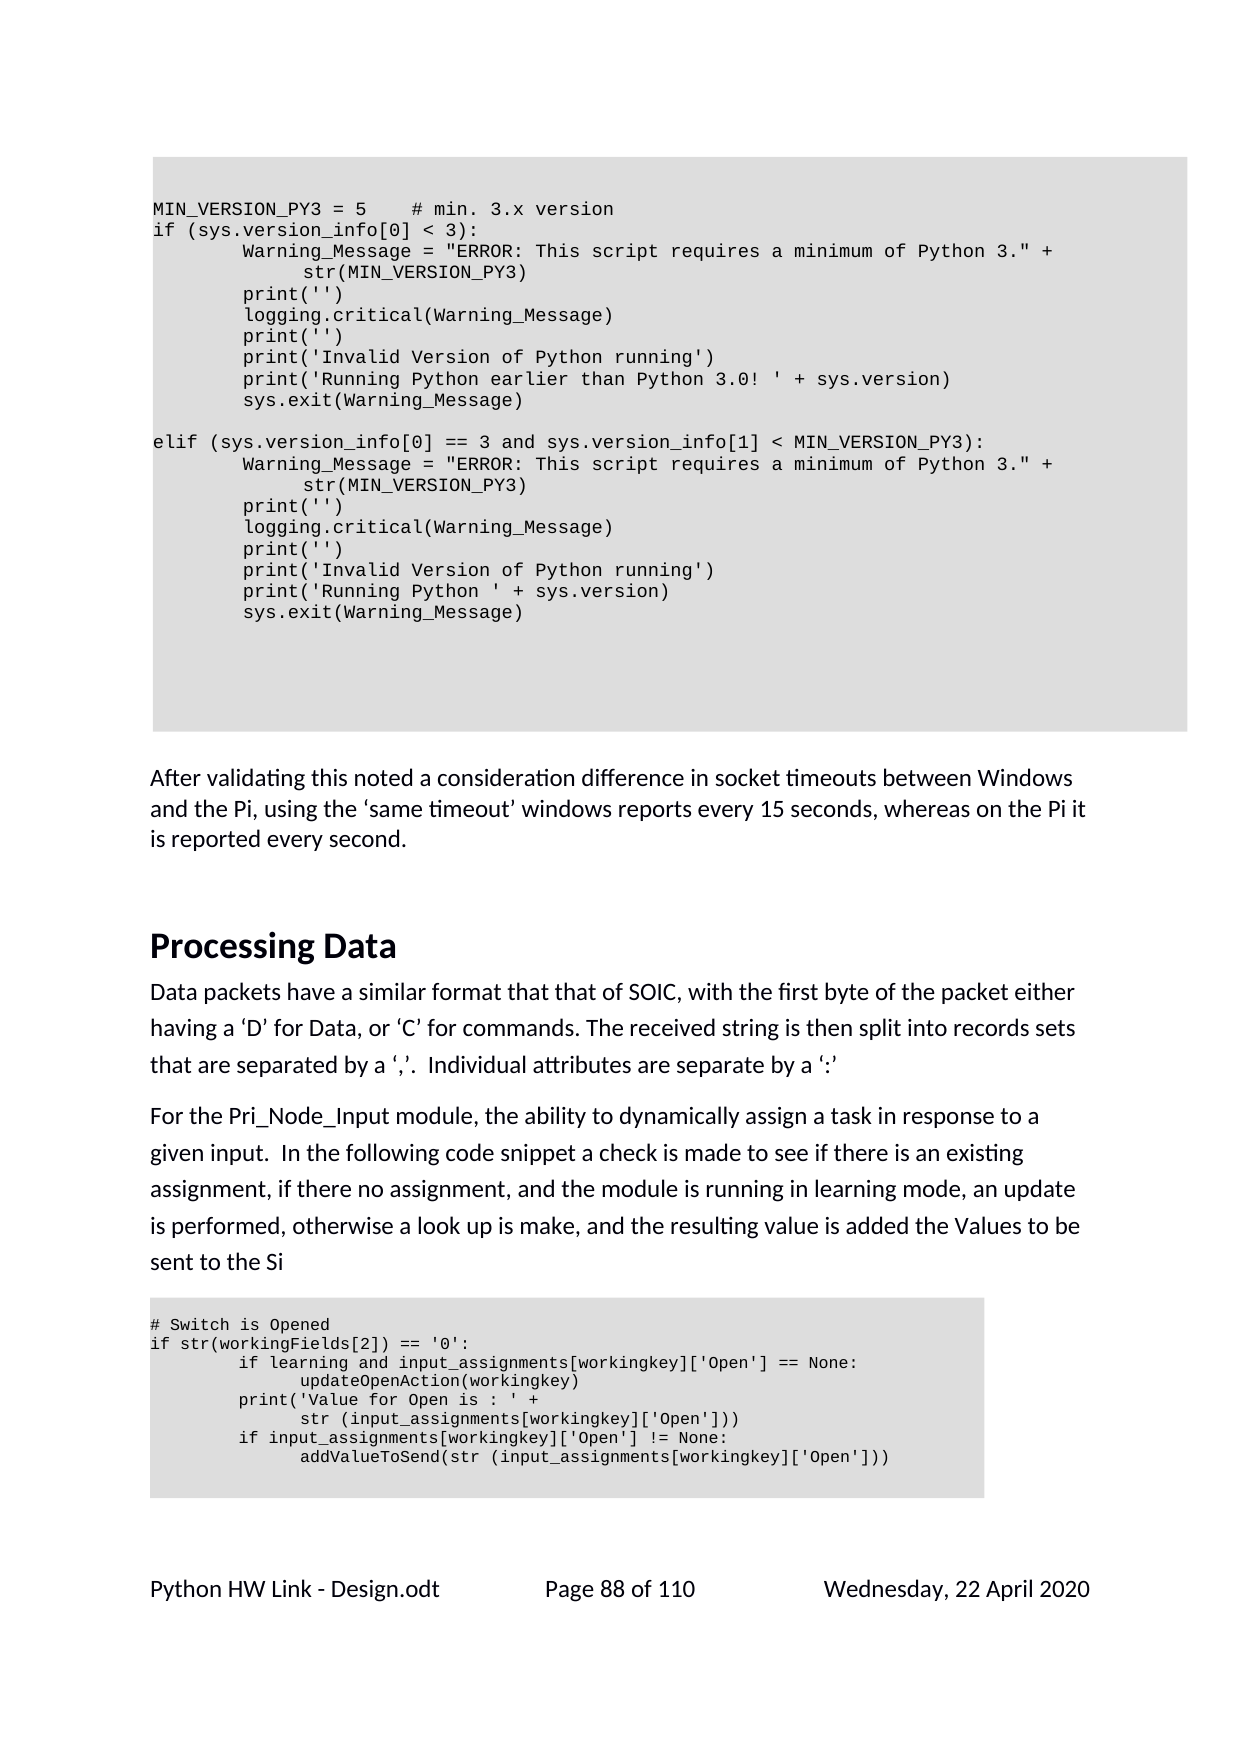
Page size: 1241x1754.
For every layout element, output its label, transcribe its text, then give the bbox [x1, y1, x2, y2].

subtitle Processing Data [150, 922, 1090, 968]
text Data packets have a similar format that that of SOIC, with the first byte of the packet either having a ‘D’ for Data, or ‘C’ for commands. The received string is then split into records sets that are separated by a ‘,’. Individual attributes are separate by a ‘:’ [150, 976, 1090, 1079]
text For the Pri_Node_Input module, the ability to dynamically assign a task in response to a given input. In the following code snippet a check is made to see if there is an existing assignment, if there no assignment, and the module is running in learning mode, an update is performed, otherwise a look up is make, and the resulting value is added the Values to be sent to the Si [150, 1100, 1090, 1277]
text After validating this noted a consideration difference in socket timeouts between Windows and the Pi, using the ‘same timeout’ windows reports every 15 seconds, whereas on the Pi it is reported every second. [150, 762, 1090, 854]
